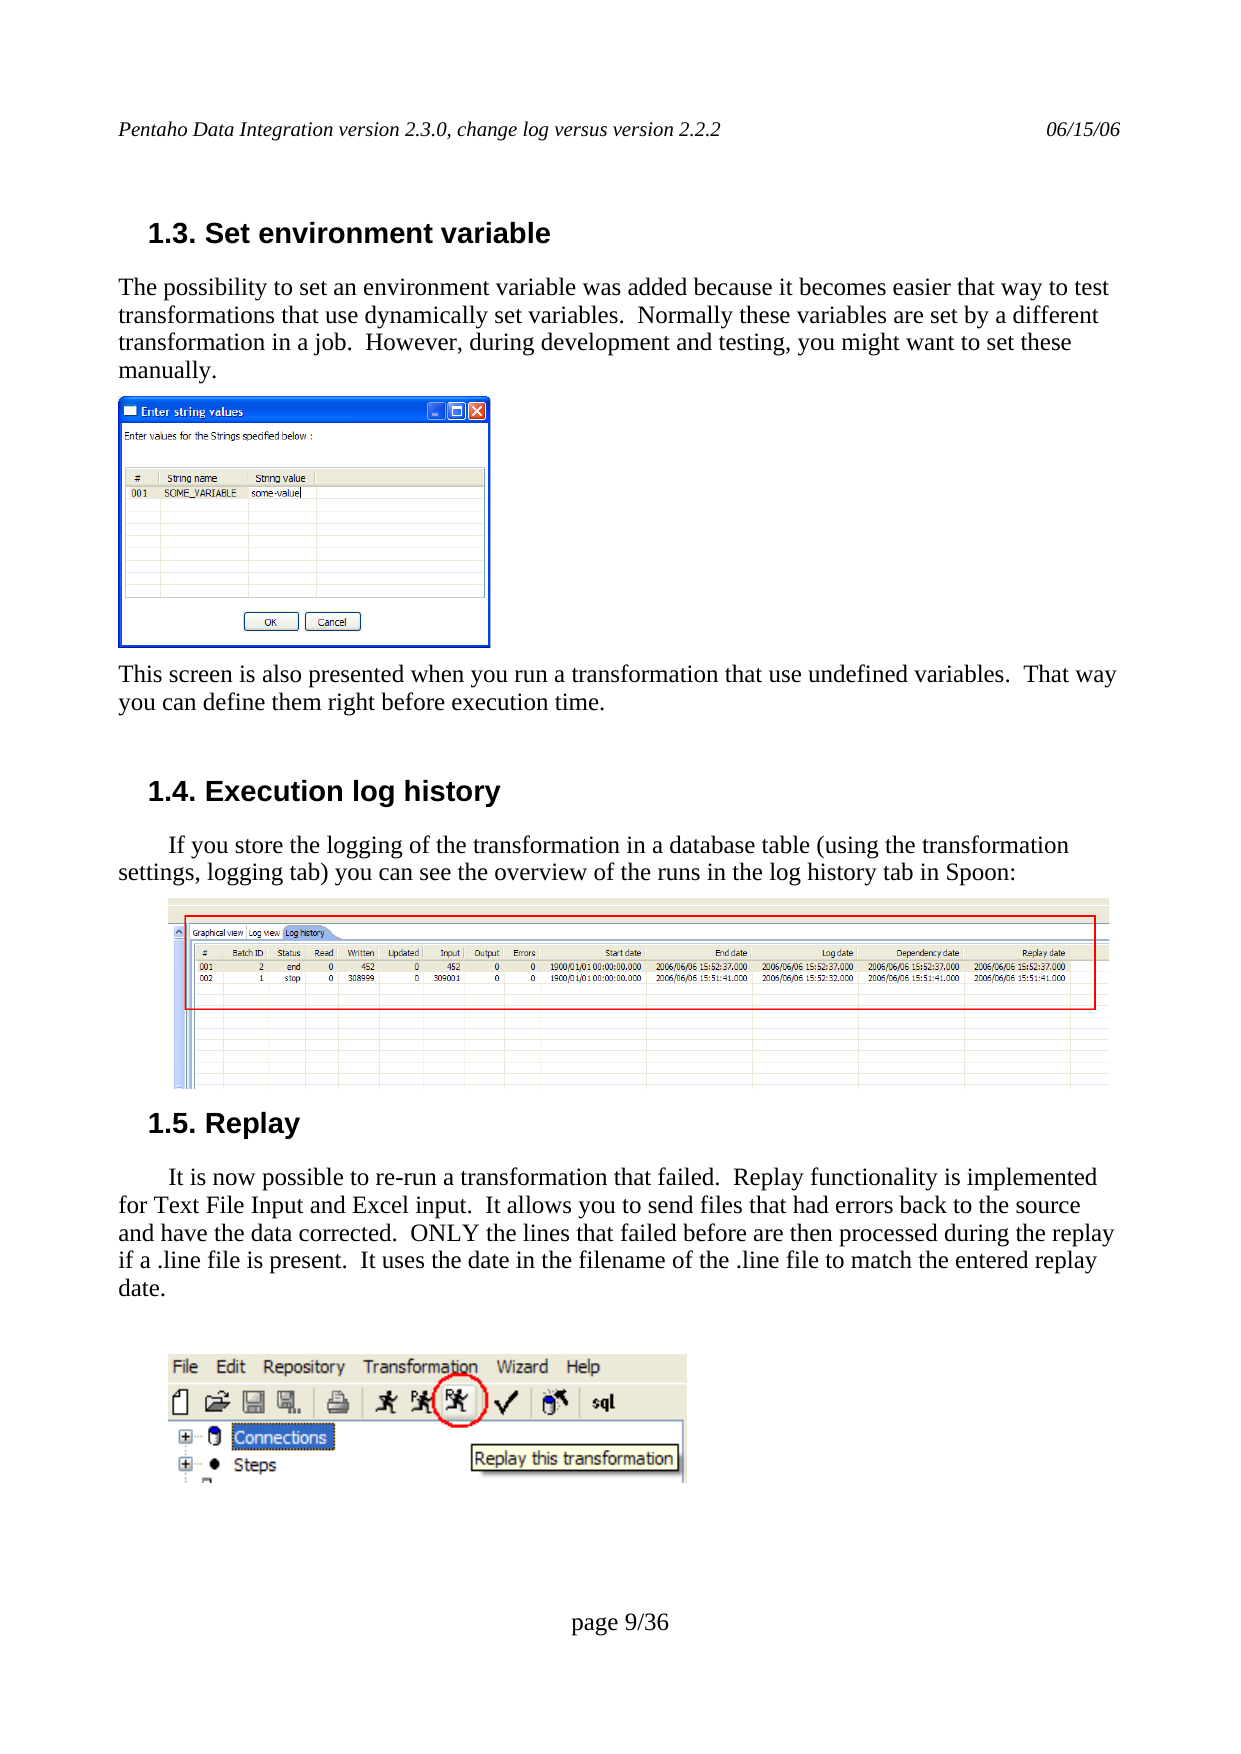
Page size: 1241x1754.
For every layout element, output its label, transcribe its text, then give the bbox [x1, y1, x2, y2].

text This screen is also presented when you run a transformation that use undefined variables. That way you can define them right before execution time. [118, 660, 1122, 716]
text It is now possible to re-run a transformation that failed. Replay functionality is implemented for Text File Input and Excel input. It allows you to send files that had errors back to the source and have the data corrected. ONLY the lines that failed before are then processed during the replay if a .line file is present. It uses the date in the filename of the .line file to match the entered replay date. [118, 1163, 1122, 1302]
subtitle Replay [148, 1107, 1122, 1139]
picture [118, 396, 491, 648]
subtitle Execution log history [148, 774, 1122, 807]
subtitle Set environment variable [148, 217, 1122, 249]
text If you store the logging of the transformation in a database table (using the transformation settings, logging tab) you can see the overview of the runs in the log history tab in Spoon: [118, 831, 1122, 886]
text The possibility to set an environment variable was added because it becomes easier that way to test transformations that use dynamically set variables. Normally these variables are set by a different transformation in a job. However, during development and testing, you might want to set these manually. [118, 273, 1122, 384]
